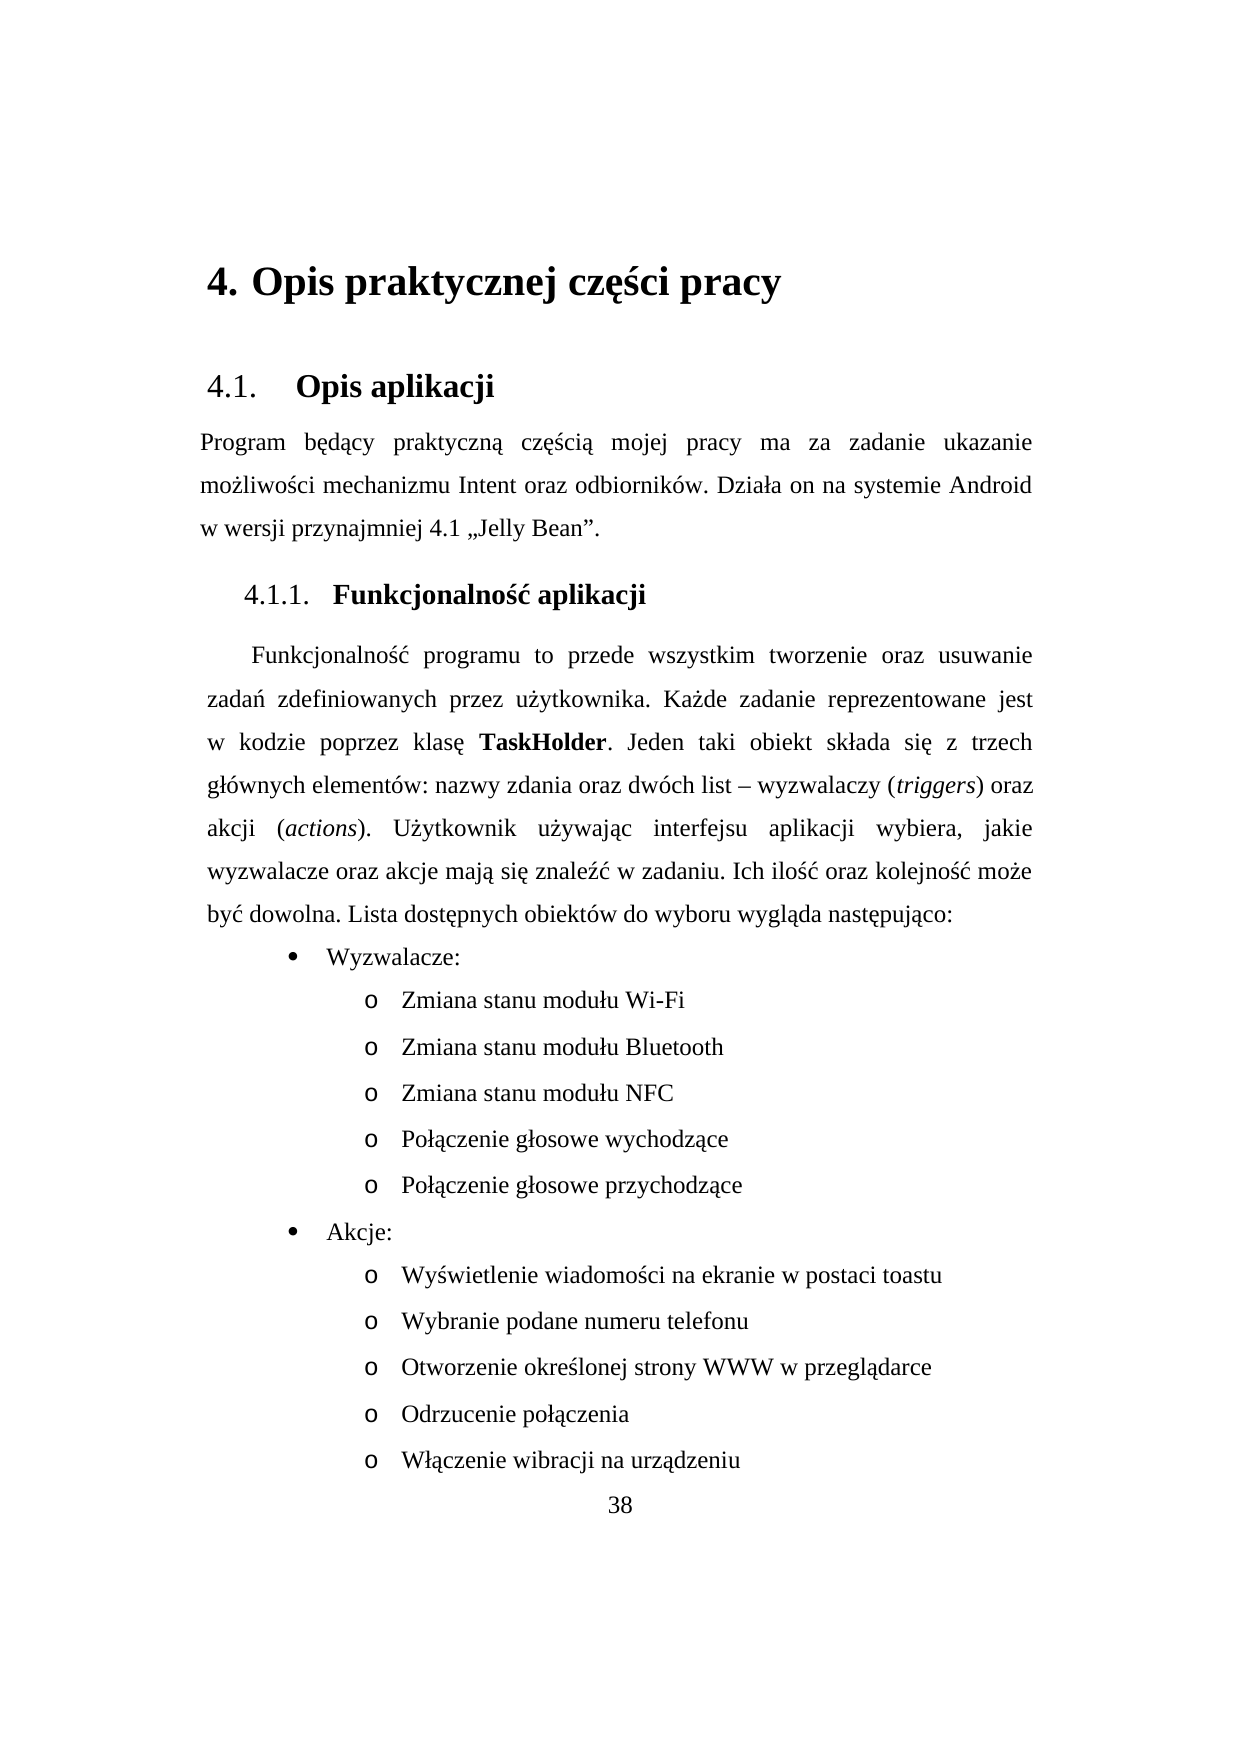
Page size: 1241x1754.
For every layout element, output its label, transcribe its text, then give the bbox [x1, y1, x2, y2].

list Wyświetlenie wiadomości na ekranie w postaci toastu [363, 1260, 1033, 1291]
list Odrzucenie połączenia [363, 1399, 1033, 1429]
text Program będący praktyczną częścią mojej pracy ma za zadanie ukazanie możliwości mechanizmu Intent oraz odbiorników. Działa on na systemie Android w wersji przynajmniej 4.1 „Jelly Bean”. [200, 427, 1033, 542]
list Połączenie głosowe wychodzące [363, 1124, 1033, 1155]
list Otworzenie określonej strony WWW w przeglądarce [363, 1352, 1033, 1383]
subtitle Opis praktycznej części pracy [207, 257, 1033, 305]
subtitle Opis aplikacji [207, 366, 1033, 404]
subtitle Funkcjonalność aplikacji [244, 577, 1033, 611]
list Zmiana stanu modułu Wi-Fi [363, 986, 1033, 1016]
list Połączenie głosowe przychodzące [363, 1171, 1033, 1201]
list Zmiana stanu modułu Bluetooth [363, 1032, 1033, 1063]
list Akcje: [288, 1217, 1033, 1246]
text Funkcjonalność programu to przede wszystkim tworzenie oraz usuwanie zadań zdefiniowanych przez użytkownika. Każde zadanie reprezentowane jest w kodzie poprzez klasę TaskHolder. Jeden taki obiekt składa się z trzech głównych elementów: nazwy zdania oraz dwóch list – wyzwalaczy (triggers) oraz akcji (actions). Użytkownik używając interfejsu aplikacji wybiera, jakie wyzwalacze oraz akcje mają się znaleźć w zadaniu. Ich ilość oraz kolejność może być dowolna. Lista dostępnych obiektów do wyboru wygląda następująco: [207, 641, 1033, 928]
list Wyzwalacze: [288, 942, 1033, 971]
list Wybranie podane numeru telefonu [363, 1306, 1033, 1337]
list Zmiana stanu modułu NFC [363, 1078, 1033, 1109]
list Włączenie wibracji na urządzeniu [363, 1445, 1033, 1476]
